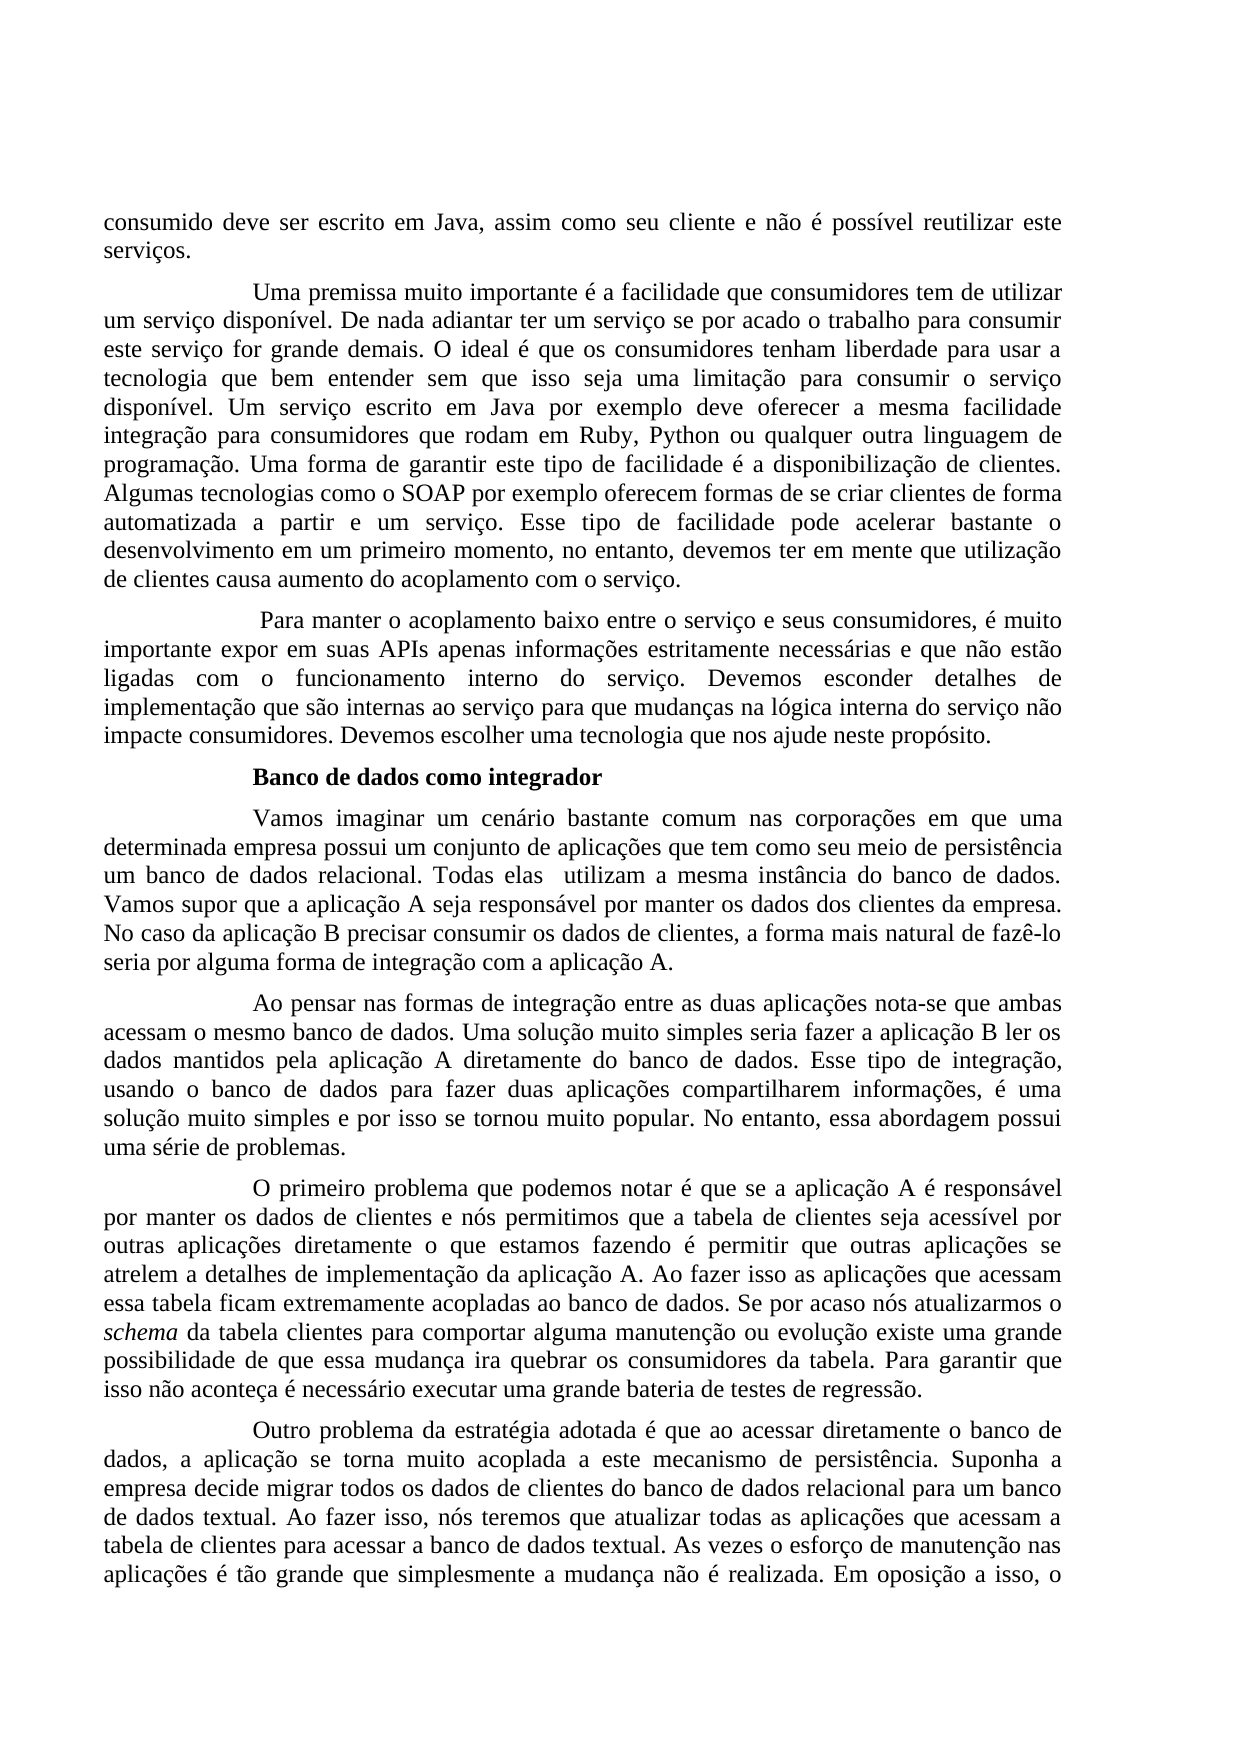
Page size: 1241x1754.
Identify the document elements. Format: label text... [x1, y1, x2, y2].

text Vamos imaginar um cenário bastante comum nas corporações em que uma determinada empresa possui um conjunto de aplicações que tem como seu meio de persistência um banco de dados relacional. Todas elas utilizam a mesma instância do banco de dados. Vamos supor que a aplicação A seja responsável por manter os dados dos clientes da empresa. No caso da aplicação B precisar consumir os dados de clientes, a forma mais natural de fazê-lo seria por alguma forma de integração com a aplicação A. [103, 803, 1063, 976]
text Outro problema da estratégia adotada é que ao acessar diretamente o banco de dados, a aplicação se torna muito acoplada a este mecanismo de persistência. Suponha a empresa decide migrar todos os dados de clientes do banco de dados relacional para um banco de dados textual. Ao fazer isso, nós teremos que atualizar todas as aplicações que acessam a tabela de clientes para acessar a banco de dados textual. As vezes o esforço de manutenção nas aplicações é tão grande que simplesmente a mudança não é realizada. Em oposição a isso, o [103, 1416, 1063, 1588]
text O primeiro problema que podemos notar é que se a aplicação A é responsável por manter os dados de clientes e nós permitimos que a tabela de clientes seja acessível por outras aplicações diretamente o que estamos fazendo é permitir que outras aplicações se atrelem a detalhes de implementação da aplicação A. Ao fazer isso as aplicações que acessam essa tabela ficam extremamente acopladas ao banco de dados. Se por acaso nós atualizarmos o schema da tabela clientes para comportar alguma manutenção ou evolução existe uma grande possibilidade de que essa mudança ira quebrar os consumidores da tabela. Para garantir que isso não aconteça é necessário executar uma grande bateria de testes de regressão. [103, 1173, 1063, 1403]
text Uma premissa muito importante é a facilidade que consumidores tem de utilizar um serviço disponível. De nada adiantar ter um serviço se por acado o trabalho para consumir este serviço for grande demais. O ideal é que os consumidores tenham liberdade para usar a tecnologia que bem entender sem que isso seja uma limitação para consumir o serviço disponível. Um serviço escrito em Java por exemplo deve oferecer a mesma facilidade integração para consumidores que rodam em Ruby, Python ou qualquer outra linguagem de programação. Uma forma de garantir este tipo de facilidade é a disponibilização de clientes. Algumas tecnologias como o SOAP por exemplo oferecem formas de se criar clientes de forma automatizada a partir e um serviço. Esse tipo de facilidade pode acelerar bastante o desenvolvimento em um primeiro momento, no entanto, devemos ter em mente que utilização de clientes causa aumento do acoplamento com o serviço. [103, 277, 1063, 593]
text Para manter o acoplamento baixo entre o serviço e seus consumidores, é muito importante expor em suas APIs apenas informações estritamente necessárias e que não estão ligadas com o funcionamento interno do serviço. Devemos esconder detalhes de implementação que são internas ao serviço para que mudanças na lógica interna do serviço não impacte consumidores. Devemos escolher uma tecnologia que nos ajude neste propósito. [103, 606, 1063, 749]
text Ao pensar nas formas de integração entre as duas aplicações nota-se que ambas acessam o mesmo banco de dados. Uma solução muito simples seria fazer a aplicação B ler os dados mantidos pela aplicação A diretamente do banco de dados. Esse tipo de integração, usando o banco de dados para fazer duas aplicações compartilharem informações, é uma solução muito simples e por isso se tornou muito popular. No entanto, essa abordagem possui uma série de problemas. [103, 988, 1063, 1161]
text consumido deve ser escrito em Java, assim como seu cliente e não é possível reutilizar este serviços. [103, 207, 1063, 264]
text Banco de dados como integrador [103, 762, 1063, 791]
